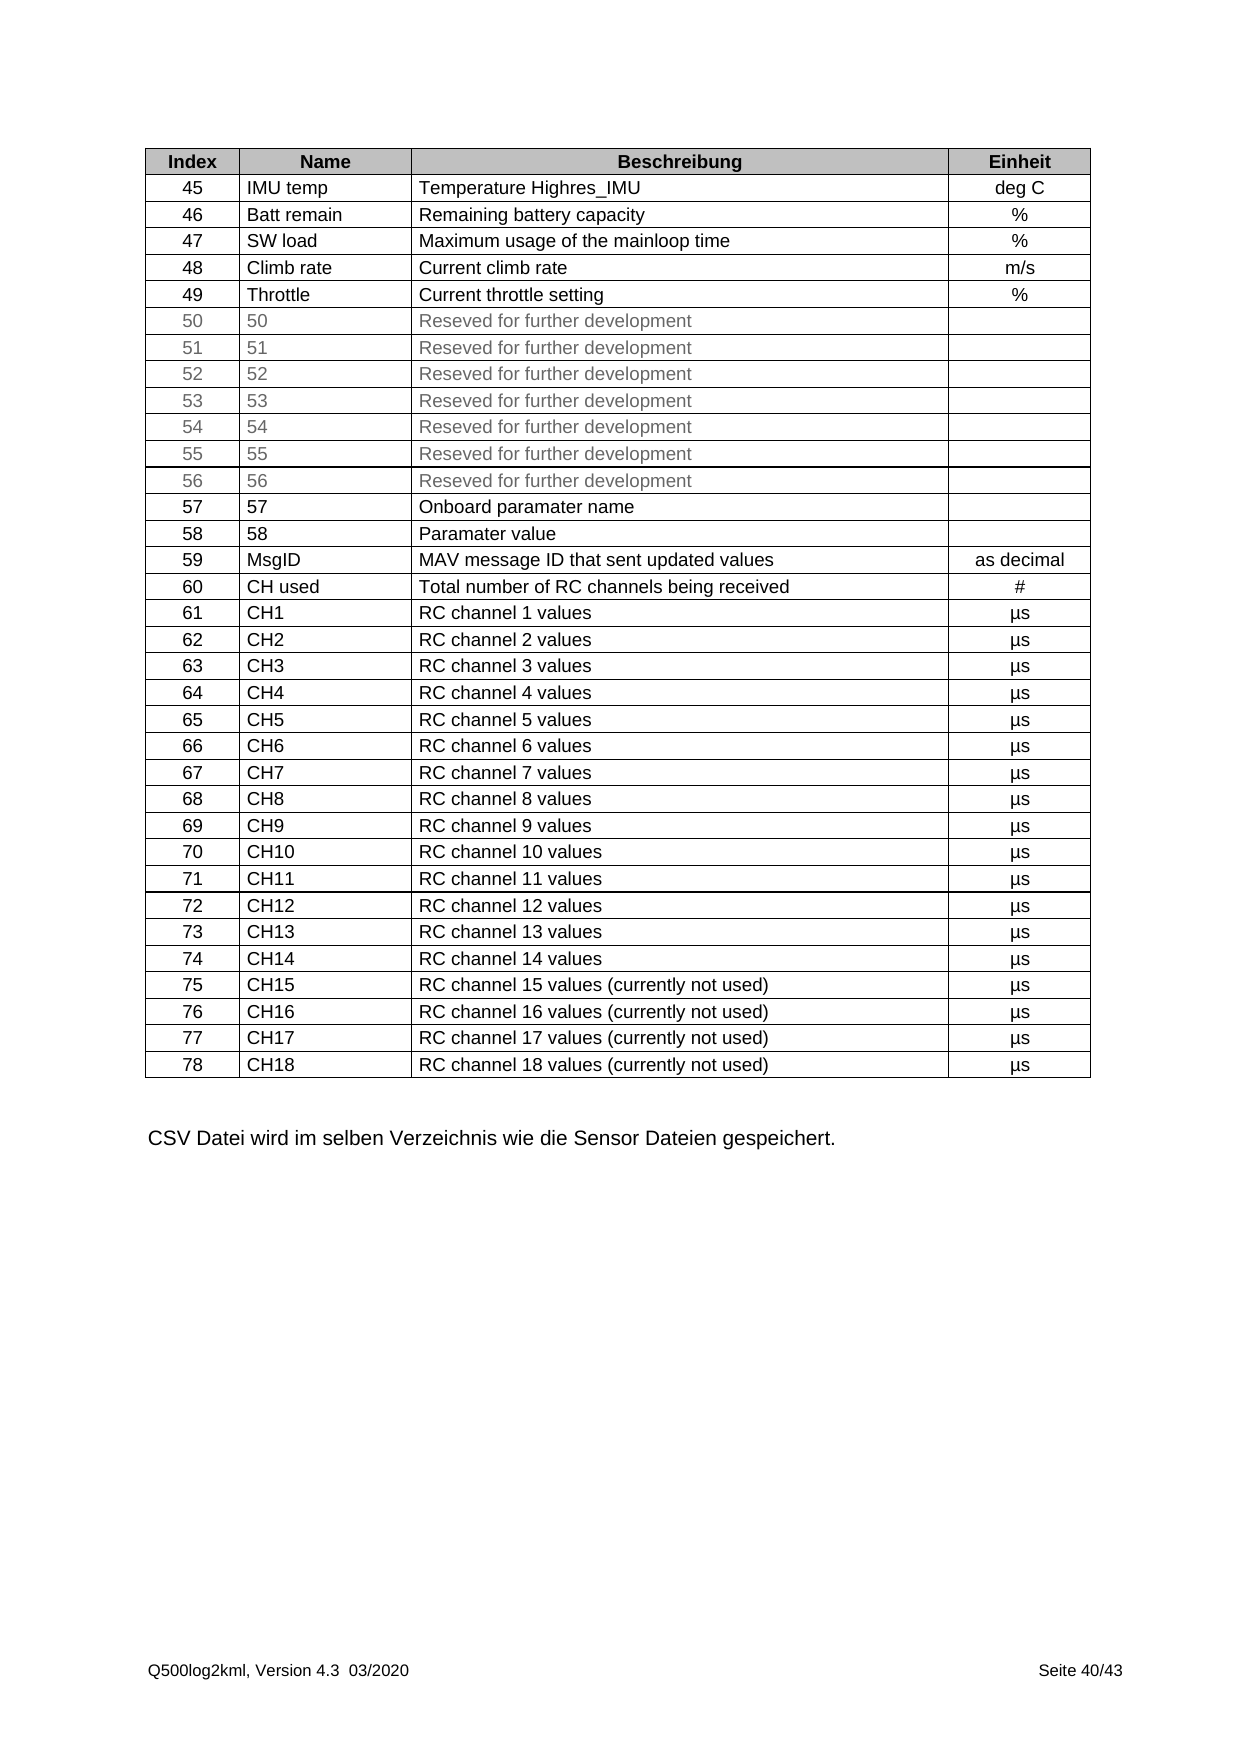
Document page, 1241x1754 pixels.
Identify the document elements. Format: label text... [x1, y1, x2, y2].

table_header Index [146, 149, 239, 174]
table_cell µs [949, 866, 1090, 891]
table_cell RC channel 14 values [412, 946, 948, 971]
table_cell [949, 308, 1090, 333]
table_cell 63 [146, 653, 239, 679]
table_cell µs [949, 919, 1090, 944]
table_cell 50 [240, 308, 411, 333]
table_cell CH1 [240, 600, 411, 626]
table_cell MsgID [240, 547, 411, 573]
table_cell 74 [146, 946, 239, 971]
table_cell 71 [146, 866, 239, 891]
table_cell RC channel 5 values [412, 706, 948, 732]
table_cell µs [949, 760, 1090, 785]
table_cell RC channel 8 values [412, 786, 948, 812]
table_cell µs [949, 706, 1090, 732]
table_cell Current climb rate [412, 255, 948, 280]
table_cell 73 [146, 919, 239, 944]
table_cell 72 [146, 893, 239, 918]
table_cell Batt remain [240, 202, 411, 227]
table_cell 67 [146, 760, 239, 785]
table_cell µs [949, 627, 1090, 652]
table_cell 62 [146, 627, 239, 652]
table_cell CH17 [240, 1025, 411, 1051]
table_cell 75 [146, 972, 239, 998]
table_cell CH9 [240, 813, 411, 838]
table_cell [949, 494, 1090, 519]
table_cell µs [949, 893, 1090, 918]
table_cell Current throttle setting [412, 281, 948, 307]
table_cell 45 [146, 175, 239, 201]
table_cell 58 [146, 521, 239, 546]
table_cell CH2 [240, 627, 411, 652]
table_cell CH11 [240, 866, 411, 891]
table_cell [949, 361, 1090, 387]
table_cell µs [949, 680, 1090, 705]
table_cell CH13 [240, 919, 411, 944]
table_cell RC channel 12 values [412, 893, 948, 918]
table_cell 76 [146, 999, 239, 1024]
table_cell Reseved for further development [412, 468, 948, 493]
table_cell 51 [146, 335, 239, 360]
table_cell CH18 [240, 1052, 411, 1077]
table_cell CH7 [240, 760, 411, 785]
table_cell 61 [146, 600, 239, 626]
table_cell 64 [146, 680, 239, 705]
table_cell 59 [146, 547, 239, 573]
table_cell Climb rate [240, 255, 411, 280]
table_cell Maximum usage of the mainloop time [412, 228, 948, 254]
table_cell 54 [240, 414, 411, 440]
table_cell 46 [146, 202, 239, 227]
table_cell % [949, 202, 1090, 227]
table_cell Reseved for further development [412, 441, 948, 466]
table_cell 70 [146, 839, 239, 865]
table_cell as decimal [949, 547, 1090, 573]
table_cell RC channel 3 values [412, 653, 948, 679]
table_cell 77 [146, 1025, 239, 1051]
table_cell 68 [146, 786, 239, 812]
table_cell µs [949, 946, 1090, 971]
table_header Name [240, 149, 411, 174]
table_cell 48 [146, 255, 239, 280]
table_cell µs [949, 813, 1090, 838]
table_cell # [949, 574, 1090, 599]
table_cell RC channel 18 values (currently not used) [412, 1052, 948, 1077]
table_cell SW load [240, 228, 411, 254]
table_cell RC channel 17 values (currently not used) [412, 1025, 948, 1051]
table_cell µs [949, 653, 1090, 679]
table_cell CH4 [240, 680, 411, 705]
table_cell 57 [146, 494, 239, 519]
table_cell CH used [240, 574, 411, 599]
table_cell Paramater value [412, 521, 948, 546]
table_cell 57 [240, 494, 411, 519]
table_cell CH16 [240, 999, 411, 1024]
table_cell µs [949, 972, 1090, 998]
table_cell 54 [146, 414, 239, 440]
table_cell µs [949, 999, 1090, 1024]
table_cell Onboard paramater name [412, 494, 948, 519]
text CSV Datei wird im selben Verzeichnis wie die Sensor Dateien gespeichert. [148, 1126, 1093, 1150]
table_cell CH14 [240, 946, 411, 971]
table_header Einheit [949, 149, 1090, 174]
table_cell RC channel 10 values [412, 839, 948, 865]
table_cell [949, 414, 1090, 440]
table_cell Throttle [240, 281, 411, 307]
table_cell 56 [240, 468, 411, 493]
table_cell µs [949, 1025, 1090, 1051]
table_cell 69 [146, 813, 239, 838]
table_cell 55 [146, 441, 239, 466]
table_cell Total number of RC channels being received [412, 574, 948, 599]
table_cell Remaining battery capacity [412, 202, 948, 227]
table_cell RC channel 11 values [412, 866, 948, 891]
table_cell 47 [146, 228, 239, 254]
table_cell RC channel 1 values [412, 600, 948, 626]
table_cell [949, 468, 1090, 493]
table_cell CH5 [240, 706, 411, 732]
table_cell 53 [240, 388, 411, 413]
table_cell CH10 [240, 839, 411, 865]
table_cell Reseved for further development [412, 414, 948, 440]
table_cell 60 [146, 574, 239, 599]
table_cell CH8 [240, 786, 411, 812]
table_cell 52 [146, 361, 239, 387]
table_cell 49 [146, 281, 239, 307]
table_cell CH3 [240, 653, 411, 679]
table_cell RC channel 16 values (currently not used) [412, 999, 948, 1024]
table_cell µs [949, 839, 1090, 865]
table_cell 78 [146, 1052, 239, 1077]
table_cell µs [949, 1052, 1090, 1077]
table_cell 66 [146, 733, 239, 758]
table_cell 51 [240, 335, 411, 360]
table_cell CH6 [240, 733, 411, 758]
table_cell Reseved for further development [412, 308, 948, 333]
table_cell [949, 521, 1090, 546]
table_cell µs [949, 600, 1090, 626]
table_cell RC channel 6 values [412, 733, 948, 758]
table_cell RC channel 2 values [412, 627, 948, 652]
table_cell RC channel 13 values [412, 919, 948, 944]
table_cell MAV message ID that sent updated values [412, 547, 948, 573]
table_cell % [949, 228, 1090, 254]
table_cell RC channel 9 values [412, 813, 948, 838]
table_cell 52 [240, 361, 411, 387]
table_cell CH12 [240, 893, 411, 918]
table_cell Reseved for further development [412, 335, 948, 360]
table_cell RC channel 4 values [412, 680, 948, 705]
table_cell 50 [146, 308, 239, 333]
table_cell CH15 [240, 972, 411, 998]
table_cell µs [949, 733, 1090, 758]
table_cell Reseved for further development [412, 361, 948, 387]
table_cell 53 [146, 388, 239, 413]
table_cell µs [949, 786, 1090, 812]
table_cell [949, 441, 1090, 466]
table_cell IMU temp [240, 175, 411, 201]
table_cell Temperature Highres_IMU [412, 175, 948, 201]
table_cell % [949, 281, 1090, 307]
table_cell deg C [949, 175, 1090, 201]
table_cell Reseved for further development [412, 388, 948, 413]
table_cell 55 [240, 441, 411, 466]
table_cell [949, 388, 1090, 413]
table_header Beschreibung [412, 149, 948, 174]
table_cell 58 [240, 521, 411, 546]
table_cell [949, 335, 1090, 360]
table_cell 65 [146, 706, 239, 732]
table_cell RC channel 15 values (currently not used) [412, 972, 948, 998]
table_cell RC channel 7 values [412, 760, 948, 785]
table_cell 56 [146, 468, 239, 493]
table_cell m/s [949, 255, 1090, 280]
